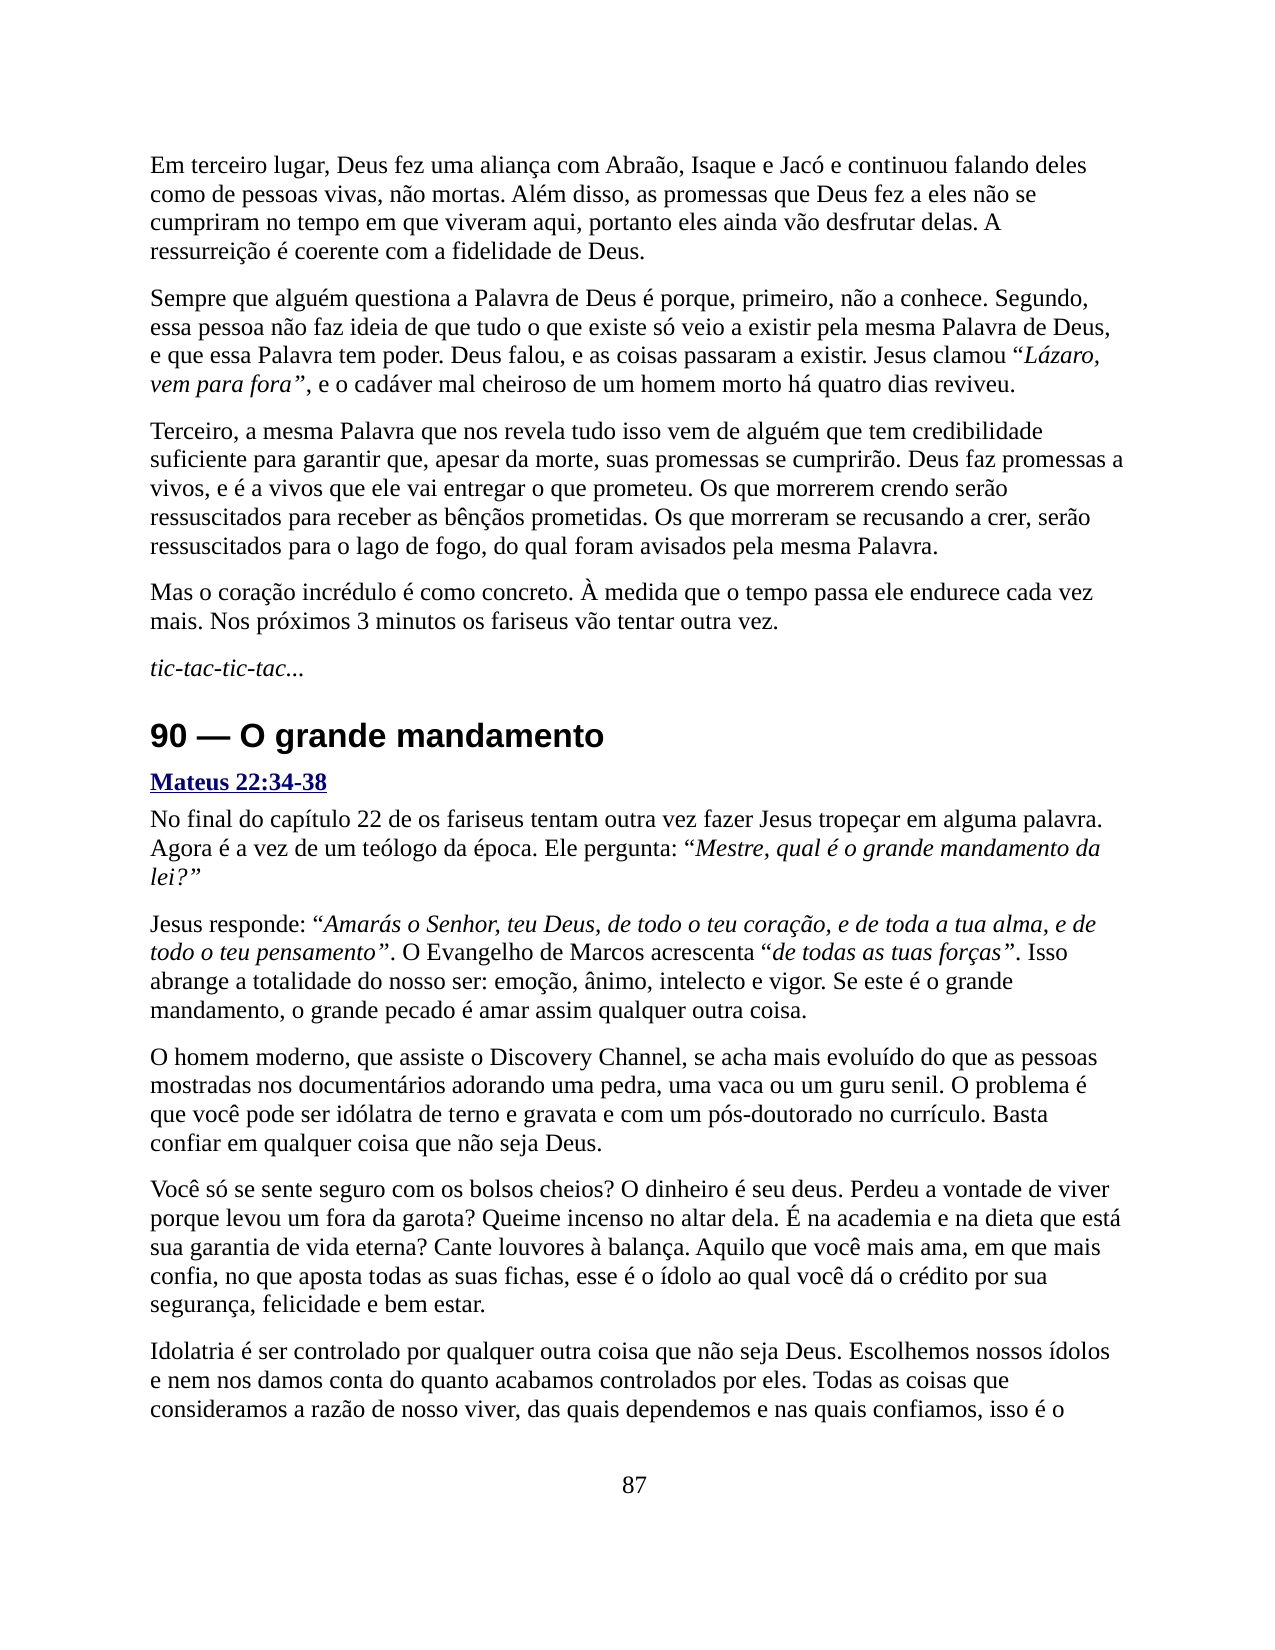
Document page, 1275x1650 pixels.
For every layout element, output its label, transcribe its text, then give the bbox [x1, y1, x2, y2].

text Jesus responde: “Amarás o Senhor, teu Deus, de todo o teu coração, e de toda a tua alma, e de todo o teu pensamento”. O Evangelho de Marcos acrescenta “de todas as tuas forças”. Isso abrange a totalidade do nosso ser: emoção, ânimo, intelecto e vigor. Se este é o grande mandamento, o grande pecado é amar assim qualquer outra coisa. [150, 909, 1125, 1024]
subtitle 90 — O grande mandamento [150, 716, 1125, 754]
text tic-tac-tic-tac... [150, 653, 1125, 682]
text Mas o coração incrédulo é como concreto. À medida que o tempo passa ele endurece cada vez mais. Nos próximos 3 minutos os fariseus vão tentar outra vez. [150, 577, 1125, 635]
text Idolatria é ser controlado por qualquer outra coisa que não seja Deus. Escolhemos nossos ídolos e nem nos damos conta do quanto acabamos controlados por eles. Todas as coisas que consideramos a razão de nosso viver, das quais dependemos e nas quais confiamos, isso é o [150, 1336, 1125, 1422]
text Terceiro, a mesma Palavra que nos revela tudo isso vem de alguém que tem credibilidade suficiente para garantir que, apesar da morte, suas promessas se cumprirão. Deus faz promessas a vivos, e é a vivos que ele vai entregar o que prometeu. Os que morrerem crendo serão ressuscitados para receber as bênçãos prometidas. Os que morreram se recusando a crer, serão ressuscitados para o lago de fogo, do qual foram avisados pela mesma Palavra. [150, 416, 1125, 559]
text O homem moderno, que assiste o Discovery Channel, se acha mais evoluído do que as pessoas mostradas nos documentários adorando uma pedra, uma vaca ou um guru senil. O problema é que você pode ser idólatra de terno e gravata e com um pós-doutorado no currículo. Basta confiar em qualquer coisa que não seja Deus. [150, 1042, 1125, 1157]
text Em terceiro lugar, Deus fez uma aliança com Abraão, Isaque e Jacó e continuou falando deles como de pessoas vivas, não mortas. Além disso, as promessas que Deus fez a eles não se cumpriram no tempo em que viveram aqui, portanto eles ainda vão desfrutar delas. A ressurreição é coerente com a fidelidade de Deus. [150, 150, 1125, 265]
text Sempre que alguém questiona a Palavra de Deus é porque, primeiro, não a conhece. Segundo, essa pessoa não faz ideia de que tudo o que existe só veio a existir pela mesma Palavra de Deus, e que essa Palavra tem poder. Deus falou, e as coisas passaram a existir. Jesus clamou “Lázaro, vem para fora”, e o cadáver mal cheiroso de um homem morto há quatro dias reviveu. [150, 283, 1125, 398]
text Você só se sente seguro com os bolsos cheios? O dinheiro é seu deus. Perdeu a vontade de viver porque levou um fora da garota? Queime incenso no altar dela. É na academia e na dieta que está sua garantia de vida eterna? Cante louvores à balança. Aquilo que você mais ama, em que mais confia, no que aposta todas as suas fichas, esse é o ídolo ao qual você dá o crédito por sua segurança, felicidade e bem estar. [150, 1174, 1125, 1318]
text No final do capítulo 22 de os fariseus tentam outra vez fazer Jesus tropeçar em alguma palavra. Agora é a vez de um teólogo da época. Ele pergunta: “Mestre, qual é o grande mandamento da lei?” [150, 804, 1125, 891]
text Mateus 22:34-38 [150, 767, 1125, 796]
